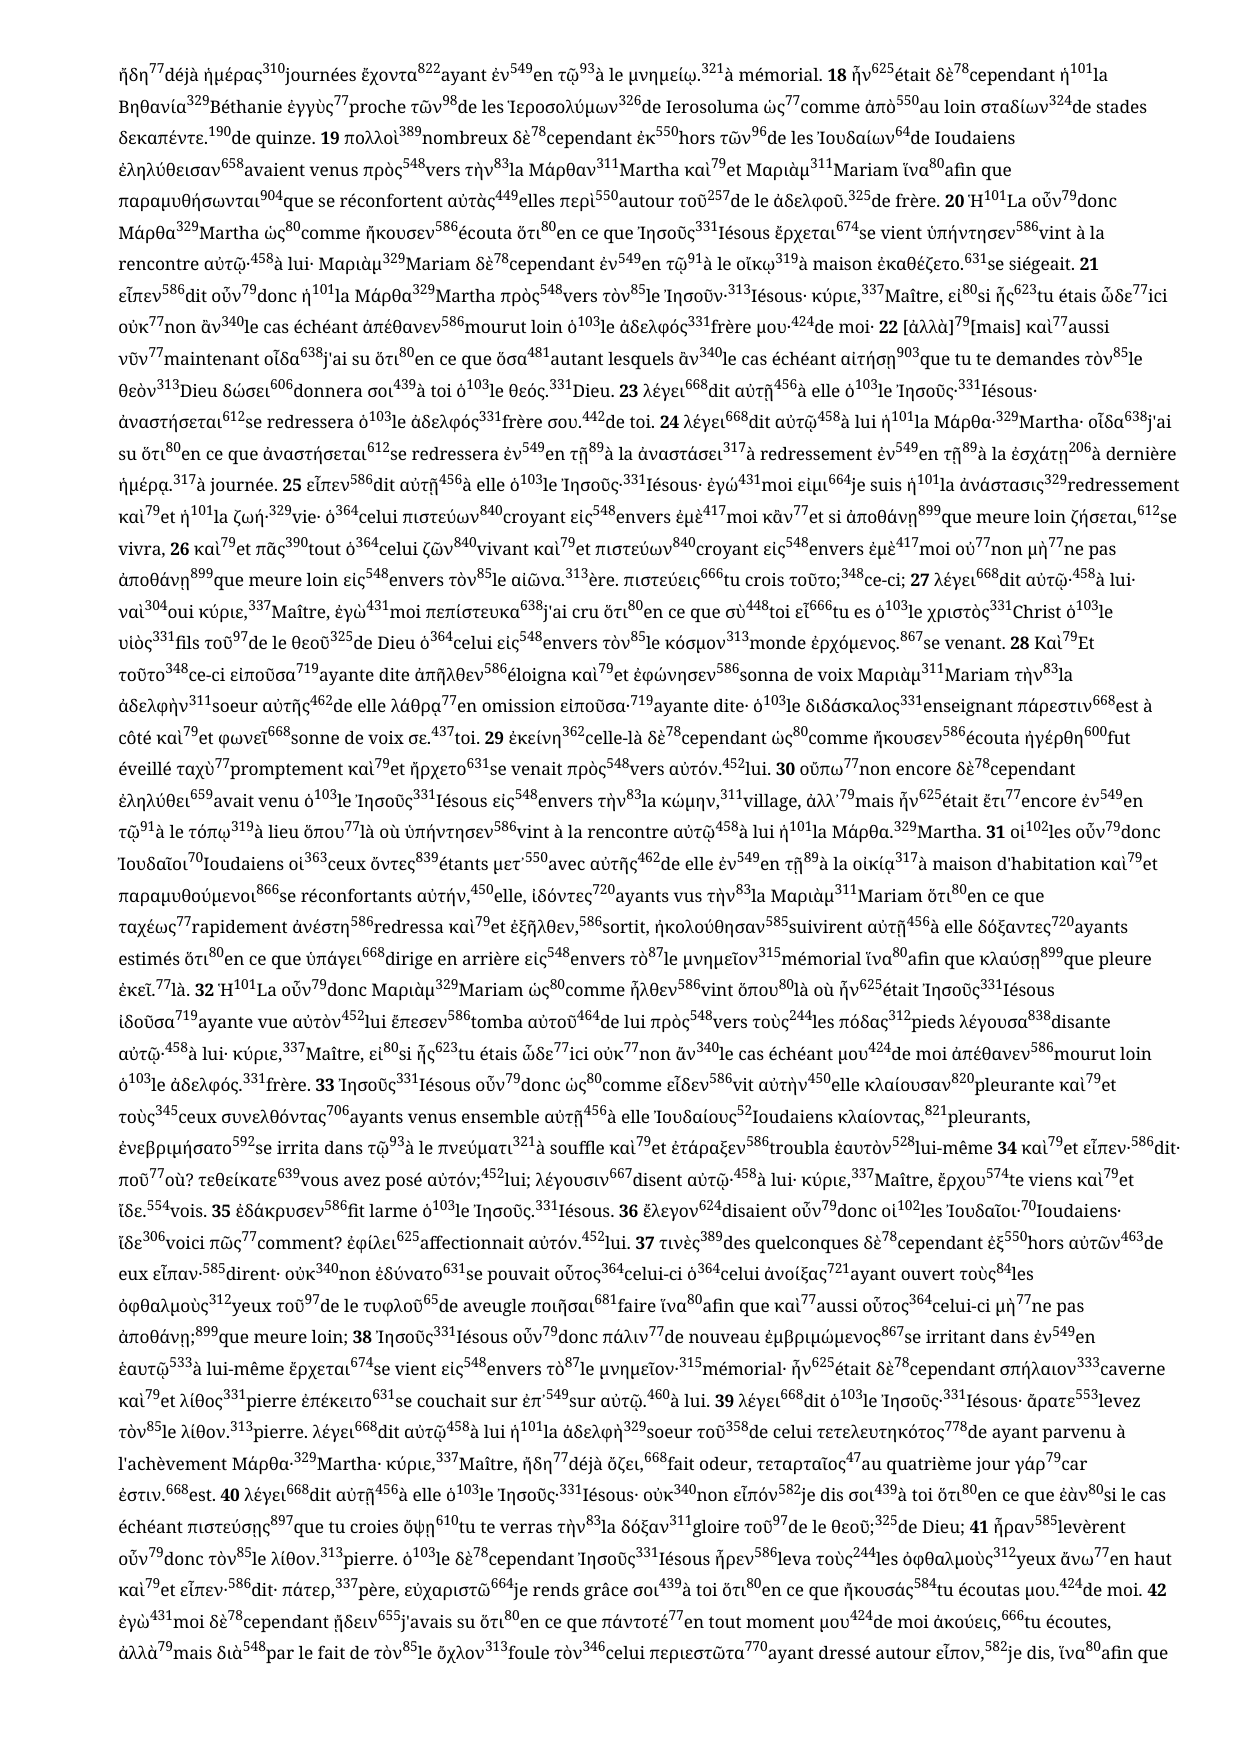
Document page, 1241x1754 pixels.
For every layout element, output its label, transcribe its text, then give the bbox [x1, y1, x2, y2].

text 1 Ἦν625Était δέ78cependant τις287un quelconque ἀσθενῶν,840étant infirme, Λάζαρος331Lazare ἀπὸ550au loin Βηθανίας,323de Béthanie, ἐκ550hors τῆς95de la κώμης323de village Μαρίας323de Maria καὶ79et Μάρθας323de Martha τῆς95de la ἀδελφῆς323de soeur αὐτῆς.462de elle. 2 ἦν625était δὲ78cependant Μαριὰμ329Mariam ἡ362celle ἀλείψασα719ayante huilée τὸν85le κύριον313Maître μύρῳ321à onguent καὶ79et ἐκμάξασα719ayante essuyée τοὺς84les πόδας312pieds αὐτοῦ464de lui ταῖς88à les θριξὶν316à cheveux αὐτῆς,462de elle, ἧς490de laquelle ὁ103le ἀδελφὸς331frère Λάζαρος331Lazare ἠσθένει.625était infirme. 3 ἀπέστειλαν585envoyèrent οὖν79donc αἱ100les ἀδελφαὶ328soeurs πρὸς548vers αὐτὸν452lui λέγουσαι·837disantes· κύριε,337Maître, ἴδε306voici ὃν480lequel φιλεῖς666tu affectionnes ἀσθενεῖ.668est infirme. 4 ἀκούσας721ayant écouté δὲ78cependant ὁ103le Ἰησοῦς331Iésous εἶπεν·586dit· αὕτη154celle-ci ἡ101la ἀσθένεια329infirmité οὐκ77non ἔστιν668est πρὸς548vers θάνατον313trépas ἀλλ᾽79mais ὑπὲρ550au-dessus τῆς95de la δόξης323de gloire τοῦ97de le θεοῦ,325de Dieu, ἵνα80afin que δοξασθῇ911que soit glorifié ὁ103le υἱὸς331fils τοῦ97de le θεοῦ325de Dieu δι᾽550par αὐτῆς.462de elle. 5 ἠγάπα625aimait δὲ78cependant ὁ103le Ἰησοῦς331Iésous τὴν83la Μάρθαν311Martha καὶ79et τὴν83la ἀδελφὴν311soeur αὐτῆς462de elle καὶ79et τὸν85le Λάζαρον.313Lazare. 6 Ὡς80Comme οὖν79donc ἤκουσεν586écouta ὅτι80en ce que ἀσθενεῖ,668est infirme, τότε77alors μὲν340certes ἔμεινεν586resta ἐν549en ᾧ486à lequel ἦν625était τόπῳ319à lieu δύο176deux ἡμέρας,310journées, 7 ἔπειτα77ensuite μετὰ548après τοῦτο348ce-ci λέγει668dit τοῖς90à les μαθηταῖς·318à disciples· ἄγωμεν916que nous conduisions εἰς548envers τὴν83la Ἰουδαίαν311Ioudaia πάλιν.77de nouveau. 8 λέγουσιν667disent αὐτῷ458à lui οἱ102les μαθηταί·330disciples· ῥαββί,337rabbi, νῦν77maintenant ἐζήτουν624cherchaient σε437toi λιθάσαι681pierrer οἱ102les Ἰουδαῖοι,70Ioudaiens, καὶ79et πάλιν77de nouveau ὑπάγεις666tu diriges en arrière ἐκεῖ;77là; 9 ἀπεκρίθη600fut répondu Ἰησοῦς·331Iésous· οὐχὶ340non pas δώδεκα194douze ὧραί328heures εἰσιν667sont τῆς95de la ἡμέρας;323de journée; ἐάν80si le cas échéant τις390un quelconque περιπατῇ921que piétine autour ἐν549en τῇ89à la ἡμέρᾳ,317à journée, οὐ77non προσκόπτει,668achoppe, ὅτι80en ce que τὸ87le φῶς315lumière τοῦ97de le κόσμου325de monde τούτου150de celui-ci βλέπει·668regarde· 10 ἐὰν80si le cas échéant δέ78cependant τις390un quelconque περιπατῇ921que piétine autour ἐν549en τῇ89à la νυκτί,317à nuit, προσκόπτει,668achoppe, ὅτι80en ce que τὸ105le φῶς333lumière οὐκ77non ἔστιν668est ἐν549en αὐτῷ.458à lui. 11 Ταῦτα347Ces-ci εἶπεν,586dit, καὶ79et μετὰ548après τοῦτο348ce-ci λέγει668dit αὐτοῖς·457à eux· Λάζαρος331Lazare ὁ103le φίλος22ami ἡμῶν423de nous κεκοίμηται·654a été mis au coucher· ἀλλὰ79mais πορεύομαι670je me vais ἵνα80afin que ἐξυπνίσω895que je sorte du sommeil αὐτόν.452lui. 12 εἶπαν585dirent οὖν79donc οἱ102les μαθηταὶ330disciples αὐτῷ·458à lui· κύριε,337Maître, εἰ80si κεκοίμηται654a été mis au coucher σωθήσεται.619sera sauvé. 13 εἰρήκει659avait dit δὲ78cependant ὁ103le Ἰησοῦς331Iésous περὶ550autour τοῦ97de le θανάτου325de trépas αὐτοῦ,464de lui, ἐκεῖνοι363ceux-là δὲ78cependant ἔδοξαν585estimèrent ὅτι80en ce que περὶ550autour τῆς95de la κοιμήσεως323de dormance τοῦ97de le ὕπνου325de sommeil λέγει.668dit. 14 τότε77alors οὖν79donc εἶπεν586dit αὐτοῖς457à eux ὁ103le Ἰησοῦς331Iésous παρρησίᾳ·317à oralité franche· Λάζαρος331Lazare ἀπέθανεν,586mourut loin, 15 καὶ79et χαίρω664je suis de joie δι᾽548par le fait de ὑμᾶς436vous ἵνα80afin que πιστεύσητε,896que vous croyiez, ὅτι80en ce que οὐκ77non ἤμην627je m'étais ἐκεῖ·77là· ἀλλ᾽79mais ἄγωμεν916que nous conduisions πρὸς548vers αὐτόν.452lui. 16 εἶπεν586dit οὖν79donc Θωμᾶς331Thomas ὁ364celui λεγόμενος891étant dit Δίδυμος331Didyme τοῖς90à les συμμαθηταῖς·318à co-apprentis· ἄγωμεν916que nous conduisions καὶ77aussi ἡμεῖς430nous ἵνα80afin que ἀποθάνωμεν894que nous mourions loin μετ᾽550avec αὐτοῦ.464de lui. 17 Ἐλθὼν721Ayant venu οὖν79donc ὁ103le Ἰησοῦς331Iésous εὗρεν586trouva αὐτὸν452lui τέσσαρας176quatre ἤδη77déjà ἡμέρας310journées ἔχοντα822ayant ἐν549en τῷ93à le μνημείῳ.321à mémorial. 18 ἦν625était δὲ78cependant ἡ101la Βηθανία329Béthanie ἐγγὺς77proche τῶν98de les Ἱεροσολύμων326de Ierosoluma ὡς77comme ἀπὸ550au loin σταδίων324de stades δεκαπέντε.190de quinze. 19 πολλοὶ389nombreux δὲ78cependant ἐκ550hors τῶν96de les Ἰουδαίων64de Ioudaiens ἐληλύθεισαν658avaient venus πρὸς548vers τὴν83la Μάρθαν311Martha καὶ79et Μαριὰμ311Mariam ἵνα80afin que παραμυθήσωνται904que se réconfortent αὐτὰς449elles περὶ550autour τοῦ257de le ἀδελφοῦ.325de frère. 20 Ἡ101La οὖν79donc Μάρθα329Martha ὡς80comme ἤκουσεν586écouta ὅτι80en ce que Ἰησοῦς331Iésous ἔρχεται674se vient ὑπήντησεν586vint à la rencontre αὐτῷ·458à lui· Μαριὰμ329Mariam δὲ78cependant ἐν549en τῷ91à le οἴκῳ319à maison ἐκαθέζετο.631se siégeait. 21 εἶπεν586dit οὖν79donc ἡ101la Μάρθα329Martha πρὸς548vers τὸν85le Ἰησοῦν·313Iésous· κύριε,337Maître, εἰ80si ἦς623tu étais ὧδε77ici οὐκ77non ἂν340le cas échéant ἀπέθανεν586mourut loin ὁ103le ἀδελφός331frère μου·424de moi· 22 [ἀλλὰ]79[mais] καὶ77aussi νῦν77maintenant οἶδα638j'ai su ὅτι80en ce que ὅσα481autant lesquels ἂν340le cas échéant αἰτήσῃ903que tu te demandes τὸν85le θεὸν313Dieu δώσει606donnera σοι439à toi ὁ103le θεός.331Dieu. 23 λέγει668dit αὐτῇ456à elle ὁ103le Ἰησοῦς·331Iésous· ἀναστήσεται612se redressera ὁ103le ἀδελφός331frère σου.442de toi. 24 λέγει668dit αὐτῷ458à lui ἡ101la Μάρθα·329Martha· οἶδα638j'ai su ὅτι80en ce que ἀναστήσεται612se redressera ἐν549en τῇ89à la ἀναστάσει317à redressement ἐν549en τῇ89à la ἐσχάτῃ206à dernière ἡμέρᾳ.317à journée. 25 εἶπεν586dit αὐτῇ456à elle ὁ103le Ἰησοῦς·331Iésous· ἐγώ431moi εἰμι664je suis ἡ101la ἀνάστασις329redressement καὶ79et ἡ101la ζωή·329vie· ὁ364celui πιστεύων840croyant εἰς548envers ἐμὲ417moi κἂν77et si ἀποθάνῃ899que meure loin ζήσεται,612se vivra, 26 καὶ79et πᾶς390tout ὁ364celui ζῶν840vivant καὶ79et πιστεύων840croyant εἰς548envers ἐμὲ417moi οὐ77non μὴ77ne pas ἀποθάνῃ899que meure loin εἰς548envers τὸν85le αἰῶνα.313ère. πιστεύεις666tu crois τοῦτο;348ce-ci; 27 λέγει668dit αὐτῷ·458à lui· ναὶ304oui κύριε,337Maître, ἐγὼ431moi πεπίστευκα638j'ai cru ὅτι80en ce que σὺ448toi εἶ666tu es ὁ103le χριστὸς331Christ ὁ103le υἱὸς331fils τοῦ97de le θεοῦ325de Dieu ὁ364celui εἰς548envers τὸν85le κόσμον313monde ἐρχόμενος.867se venant. 28 Καὶ79Et τοῦτο348ce-ci εἰποῦσα719ayante dite ἀπῆλθεν586éloigna καὶ79et ἐφώνησεν586sonna de voix Μαριὰμ311Mariam τὴν83la ἀδελφὴν311soeur αὐτῆς462de elle λάθρᾳ77en omission εἰποῦσα·719ayante dite· ὁ103le διδάσκαλος331enseignant πάρεστιν668est à côté καὶ79et φωνεῖ668sonne de voix σε.437toi. 29 ἐκείνη362celle-là δὲ78cependant ὡς80comme ἤκουσεν586écouta ἠγέρθη600fut éveillé ταχὺ77promptement καὶ79et ἤρχετο631se venait πρὸς548vers αὐτόν.452lui. 30 οὔπω77non encore δὲ78cependant ἐληλύθει659avait venu ὁ103le Ἰησοῦς331Iésous εἰς548envers τὴν83la κώμην,311village, ἀλλ᾽79mais ἦν625était ἔτι77encore ἐν549en τῷ91à le τόπῳ319à lieu ὅπου77là où ὑπήντησεν586vint à la rencontre αὐτῷ458à lui ἡ101la Μάρθα.329Martha. 31 οἱ102les οὖν79donc Ἰουδαῖοι70Ioudaiens οἱ363ceux ὄντες839étants μετ᾽550avec αὐτῆς462de elle ἐν549en τῇ89à la οἰκίᾳ317à maison d'habitation καὶ79et παραμυθούμενοι866se réconfortants αὐτήν,450elle, ἰδόντες720ayants vus τὴν83la Μαριὰμ311Mariam ὅτι80en ce que ταχέως77rapidement ἀνέστη586redressa καὶ79et ἐξῆλθεν,586sortit, ἠκολούθησαν585suivirent αὐτῇ456à elle δόξαντες720ayants estimés ὅτι80en ce que ὑπάγει668dirige en arrière εἰς548envers τὸ87le μνημεῖον315mémorial ἵνα80afin que κλαύσῃ899que pleure ἐκεῖ.77là. 32 Ἡ101La οὖν79donc Μαριὰμ329Mariam ὡς80comme ἦλθεν586vint ὅπου80là où ἦν625était Ἰησοῦς331Iésous ἰδοῦσα719ayante vue αὐτὸν452lui ἔπεσεν586tomba αὐτοῦ464de lui πρὸς548vers τοὺς244les πόδας312pieds λέγουσα838disante αὐτῷ·458à lui· κύριε,337Maître, εἰ80si ἦς623tu étais ὧδε77ici οὐκ77non ἄν340le cas échéant μου424de moi ἀπέθανεν586mourut loin ὁ103le ἀδελφός.331frère. 33 Ἰησοῦς331Iésous οὖν79donc ὡς80comme εἶδεν586vit αὐτὴν450elle κλαίουσαν820pleurante καὶ79et τοὺς345ceux συνελθόντας706ayants venus ensemble αὐτῇ456à elle Ἰουδαίους52Ioudaiens κλαίοντας,821pleurants, ἐνεβριμήσατο592se irrita dans τῷ93à le πνεύματι321à souffle καὶ79et ἐτάραξεν586troubla ἑαυτὸν528lui-même 34 καὶ79et εἶπεν·586dit· ποῦ77où? τεθείκατε639vous avez posé αὐτόν;452lui; λέγουσιν667disent αὐτῷ·458à lui· κύριε,337Maître, ἔρχου574te viens καὶ79et ἴδε.554vois. 35 ἐδάκρυσεν586fit larme ὁ103le Ἰησοῦς.331Iésous. 36 ἔλεγον624disaient οὖν79donc οἱ102les Ἰουδαῖοι·70Ioudaiens· ἴδε306voici πῶς77comment? ἐφίλει625affectionnait αὐτόν.452lui. 37 τινὲς389des quelconques δὲ78cependant ἐξ550hors αὐτῶν463de eux εἶπαν·585dirent· οὐκ340non ἐδύνατο631se pouvait οὗτος364celui-ci ὁ364celui ἀνοίξας721ayant ouvert τοὺς84les ὀφθαλμοὺς312yeux τοῦ97de le τυφλοῦ65de aveugle ποιῆσαι681faire ἵνα80afin que καὶ77aussi οὗτος364celui-ci μὴ77ne pas ἀποθάνῃ;899que meure loin; 38 Ἰησοῦς331Iésous οὖν79donc πάλιν77de nouveau ἐμβριμώμενος867se irritant dans ἐν549en ἑαυτῷ533à lui-même ἔρχεται674se vient εἰς548envers τὸ87le μνημεῖον·315mémorial· ἦν625était δὲ78cependant σπήλαιον333caverne καὶ79et λίθος331pierre ἐπέκειτο631se couchait sur ἐπ᾽549sur αὐτῷ.460à lui. 39 λέγει668dit ὁ103le Ἰησοῦς·331Iésous· ἄρατε553levez τὸν85le λίθον.313pierre. λέγει668dit αὐτῷ458à lui ἡ101la ἀδελφὴ329soeur τοῦ358de celui τετελευτηκότος778de ayant parvenu à l'achèvement Μάρθα·329Martha· κύριε,337Maître, ἤδη77déjà ὄζει,668fait odeur, τεταρταῖος47au quatrième jour γάρ79car ἐστιν.668est. 40 λέγει668dit αὐτῇ456à elle ὁ103le Ἰησοῦς·331Iésous· οὐκ340non εἶπόν582je dis σοι439à toi ὅτι80en ce que ἐὰν80si le cas échéant πιστεύσῃς897que tu croies ὄψῃ610tu te verras τὴν83la δόξαν311gloire τοῦ97de le θεοῦ;325de Dieu; 41 ἦραν585levèrent οὖν79donc τὸν85le λίθον.313pierre. ὁ103le δὲ78cependant Ἰησοῦς331Iésous ἦρεν586leva τοὺς244les ὀφθαλμοὺς312yeux ἄνω77en haut καὶ79et εἶπεν·586dit· πάτερ,337père, εὐχαριστῶ664je rends grâce σοι439à toi ὅτι80en ce que ἤκουσάς584tu écoutas μου.424de moi. 42 ἐγὼ431moi δὲ78cependant ᾔδειν655j'avais su ὅτι80en ce que πάντοτέ77en tout moment μου424de moi ἀκούεις,666tu écoutes, ἀλλὰ79mais διὰ548par le fait de τὸν85le ὄχλον313foule τὸν346celui περιεστῶτα770ayant dressé autour εἶπον,582je dis, ἵνα80afin que πιστεύσωσιν898que croient ὅτι80en ce que σύ448toi με417moi ἀπέστειλας.584tu envoyas. 43 καὶ79et ταῦτα347ces-ci εἰπὼν721ayant dit φωνῇ317à son de voix μεγάλῃ8à grande ἐκραύγασεν·586cria· Λάζαρε,337Lazare, δεῦρο77viens ici ἔξω.77au-dehors. 44 ἐξῆλθεν586sortit ὁ364celui τεθνηκὼς783ayant mort δεδεμένος813ayant été attaché de lien τοὺς244les πόδας312pieds καὶ79et τὰς242les χεῖρας310mains κειρίαις316à sangles καὶ79et ἡ101la ὄψις329vue αὐτοῦ464de lui σουδαρίῳ321à petit suaire περιεδέδετο.662avait été lié autour. λέγει668dit αὐτοῖς457à eux ὁ103le Ἰησοῦς·331Iésous· λύσατε553déliez αὐτὸν452lui καὶ79et ἄφετε553abandonnez αὐτὸν452lui ὑπάγειν.689diriger en arrière. 45 Πολλοὶ389Nombreux οὖν79donc ἐκ550hors τῶν96de les Ἰουδαίων64de Ioudaiens οἱ363ceux ἐλθόντες720ayants venus πρὸς548vers τὴν83la Μαριὰμ311Mariam καὶ79et θεασάμενοι739se ayants contemplés ἃ481lesquels ἐποίησεν586fit ἐπίστευσαν585crurent εἰς548envers αὐτόν·452lui· 46 τινὲς389des quelconques δὲ78cependant ἐξ550hors αὐτῶν463de eux ἀπῆλθον585éloignèrent πρὸς548vers τοὺς84les Φαρισαίους312Pharisiens καὶ79et εἶπαν585dirent αὐτοῖς457à eux ἃ481lesquels ἐποίησεν586fit Ἰησοῦς.331Iésous. 47 Συνήγαγον585Menèrent ensemble οὖν79donc οἱ102les ἀρχιερεῖς330chefs sacrificateurs καὶ79et οἱ102les Φαρισαῖοι330Pharisiens συνέδριον315sanhédrin καὶ79et ἔλεγον·624disaient· τί399quel ποιοῦμεν663nous faisons ὅτι80en ce que οὗτος156celui-ci ὁ103le ἄνθρωπος331être humain πολλὰ270nombreux ποιεῖ668fait σημεῖα;314signes; 48 ἐὰν80si le cas échéant ἀφῶμεν894que nous abandonnions αὐτὸν452lui οὕτως,77ainsi, πάντες389tous πιστεύσουσιν605croiront εἰς548envers αὐτόν,452lui, καὶ79et ἐλεύσονται611se viendront οἱ102les Ῥωμαῖοι70Romains καὶ79et ἀροῦσιν605lèveront ἡμῶν423de nous καὶ79et τὸν85le τόπον313lieu καὶ79et τὸ87le ἔθνος.315ethnie. 49 εἷς71un δέ78cependant τις287un quelconque ἐξ550hors αὐτῶν463de eux Καϊάφας,331Kaiapha, ἀρχιερεὺς331chef sacrificateur ὢν840étant τοῦ97de le ἐνιαυτοῦ325de année ἐκείνου,150de celui-là, εἶπεν586dit αὐτοῖς·457à eux· ὑμεῖς447vous οὐκ77non οἴδατε639vous avez su οὐδέν,375aucun, 50 οὐδὲ79non cependant λογίζεσθε671vous vous calculez ὅτι80en ce que συμφέρει668est opportun ὑμῖν438à vous ἵνα80afin que εἷς197un ἄνθρωπος331être humain ἀποθάνῃ899que meure loin ὑπὲρ550au-dessus τοῦ97de le λαοῦ325de peuple καὶ79et μὴ77ne pas ὅλον289tout entier τὸ105le ἔθνος333ethnie ἀπόληται.905que se perde au loin. 51 τοῦτο348ce-ci δὲ78cependant ἀφ᾽550au loin ἑαυτοῦ537de lui-même οὐκ77non εἶπεν,586dit, ἀλλ᾽79mais ἀρχιερεὺς331chef sacrificateur ὢν840étant τοῦ97de le ἐνιαυτοῦ325de année ἐκείνου150de celui-là ἐπροφήτευσεν586prophétisa ὅτι80en ce que ἔμελλεν625imminait Ἰησοῦς331Iésous ἀποθνῄσκειν689mourir loin ὑπὲρ550au-dessus τοῦ99de le ἔθνους,327de ethnie, 52 καὶ79et οὐχ77non ὑπὲρ550au-dessus τοῦ99de le ἔθνους327de ethnie μόνον77seulement ἀλλ᾽79mais ἵνα80afin que καὶ77aussi τὰ86les τέκνα314enfants τοῦ97de le θεοῦ325de Dieu τὰ347ces διεσκορπισμένα797ayants étés dispersés au travers συναγάγῃ899que mène ensemble εἰς548envers ἕν.55un. 53 ἀπ᾽550au loin ἐκείνης148de celle-là οὖν79donc τῆς95de la ἡμέρας323de journée ἐβουλεύσαντο591se délibérèrent ἵνα80afin que ἀποκτείνωσιν898que tuent catégoriquement αὐτόν.452lui. 54 Ὁ103Le οὖν79donc Ἰησοῦς331Iésous οὐκέτι77non plus παρρησίᾳ317à oralité franche περιεπάτει625piétinait autour ἐν549en τοῖς90à les Ἰουδαίοις,58à Ioudaiens, ἀλλ᾽79mais ἀπῆλθεν586éloigna ἐκεῖθεν77de là εἰς548envers τὴν83la χώραν311région ἐγγὺς77proche τῆς95de la ἐρήμου,63de déserte, εἰς548envers Ἐφραὶμ313Éphraïm λεγομένην873étante dite πόλιν,311cité, κἀκεῖ77et là ἔμεινεν586resta μετὰ550avec τῶν96de les μαθητῶν.324de disciples. 55 Ἦν625Était δὲ78cependant ἐγγὺς77proche τὸ105le πάσχα333pâque τῶν96de les Ἰουδαίων,64de Ioudaiens, καὶ79et ἀνέβησαν585montèrent πολλοὶ389nombreux εἰς548envers Ἱεροσόλυμα314Ierosoluma ἐκ550hors τῆς95de la χώρας323de région πρὸ550d'avant τοῦ99de le πάσχα327de pâque ἵνα80afin que ἁγνίσωσιν898que consacrent ἑαυτούς.527eux-mêmes. 56 ἐζήτουν624cherchaient οὖν79donc τὸν85le Ἰησοῦν313Iésous καὶ79et ἔλεγον624disaient μετ᾽550avec ἀλλήλων504de les uns les autres ἐν549en τῷ93à le ἱερῷ321à sanctuaire ἑστηκότες·782ayants dressés· τί412quel δοκεῖ668estime ὑμῖν;438à vous; ὅτι80en ce que οὐ77non μὴ77ne pas ἔλθῃ899que vienne εἰς548envers τὴν83la ἑορτήν;311fête; 57 δεδώκεισαν658avaient donné δὲ78cependant οἱ102les ἀρχιερεῖς330chefs sacrificateurs καὶ79et οἱ102les Φαρισαῖοι330Pharisiens ἐντολὰς310commandements ἵνα77afin que ἐάν80si le cas échéant τις390un quelconque γνῷ899que connaisse ποῦ77où? ἐστιν668est μηνύσῃ,899que indique, ὅπως80de telle manière que πιάσωσιν898que saisissent αὐτόν.452lui. [118, 59, 1181, 1665]
